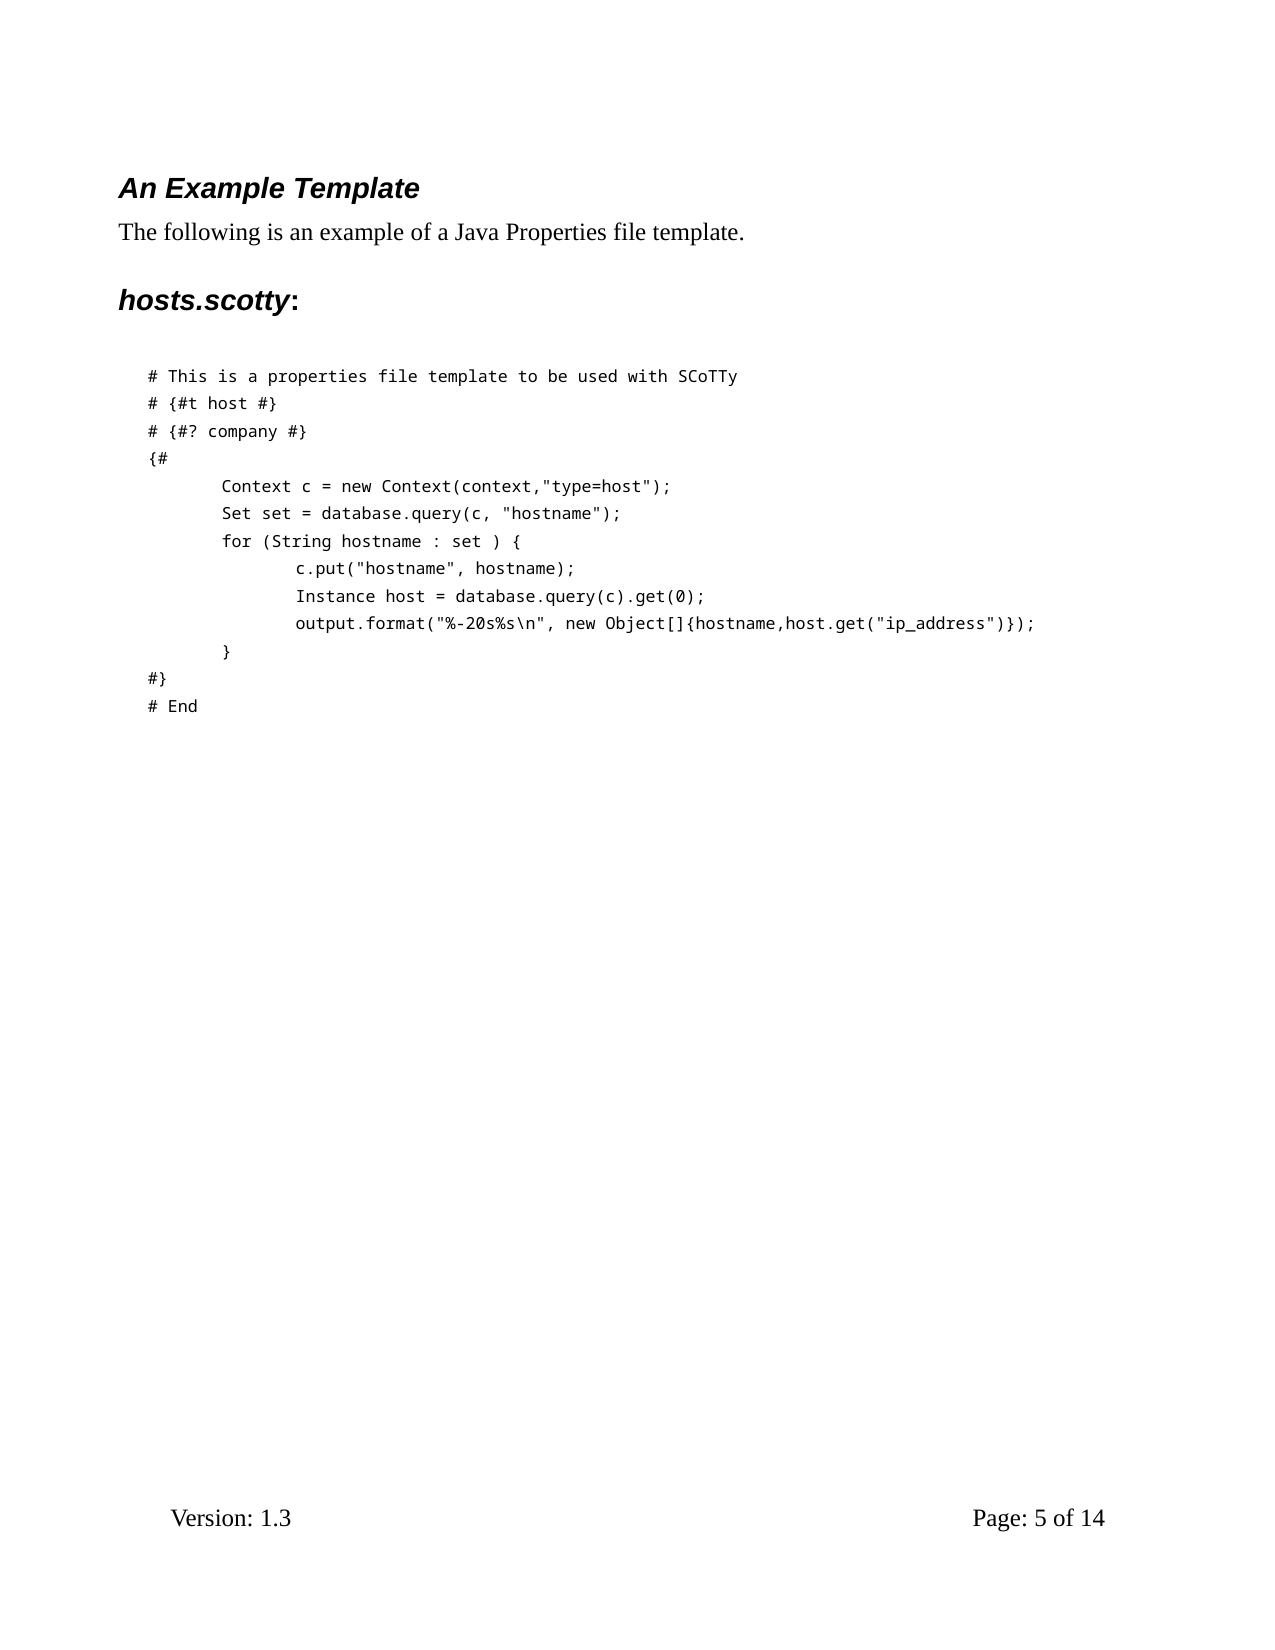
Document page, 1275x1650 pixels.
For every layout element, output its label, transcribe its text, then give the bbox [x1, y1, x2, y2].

subtitle An Example Template [118, 171, 1157, 204]
text # End [148, 700, 1157, 715]
text # {#? company #} [148, 425, 1157, 440]
text {# [148, 453, 1157, 468]
text Instance host = database.query(c).get(0); [148, 590, 1157, 605]
text output.format("%-20s%s\n", new Object[]{hostname,host.get("ip_address")}); [148, 618, 1157, 633]
text #} [148, 673, 1157, 688]
text # This is a properties file template to be used with SCoTTy [148, 370, 1157, 385]
text # {#t host #} [148, 398, 1157, 413]
text Context c = new Context(context,"type=host"); [148, 480, 1157, 495]
text } [148, 645, 1157, 660]
subtitle hosts.scotty: [118, 283, 1157, 316]
text The following is an example of a Java Properties file template. [118, 217, 1157, 245]
text c.put("hostname", hostname); [148, 563, 1157, 578]
text Set set = database.query(c, "hostname"); [148, 508, 1157, 523]
text for (String hostname : set ) { [148, 535, 1157, 550]
